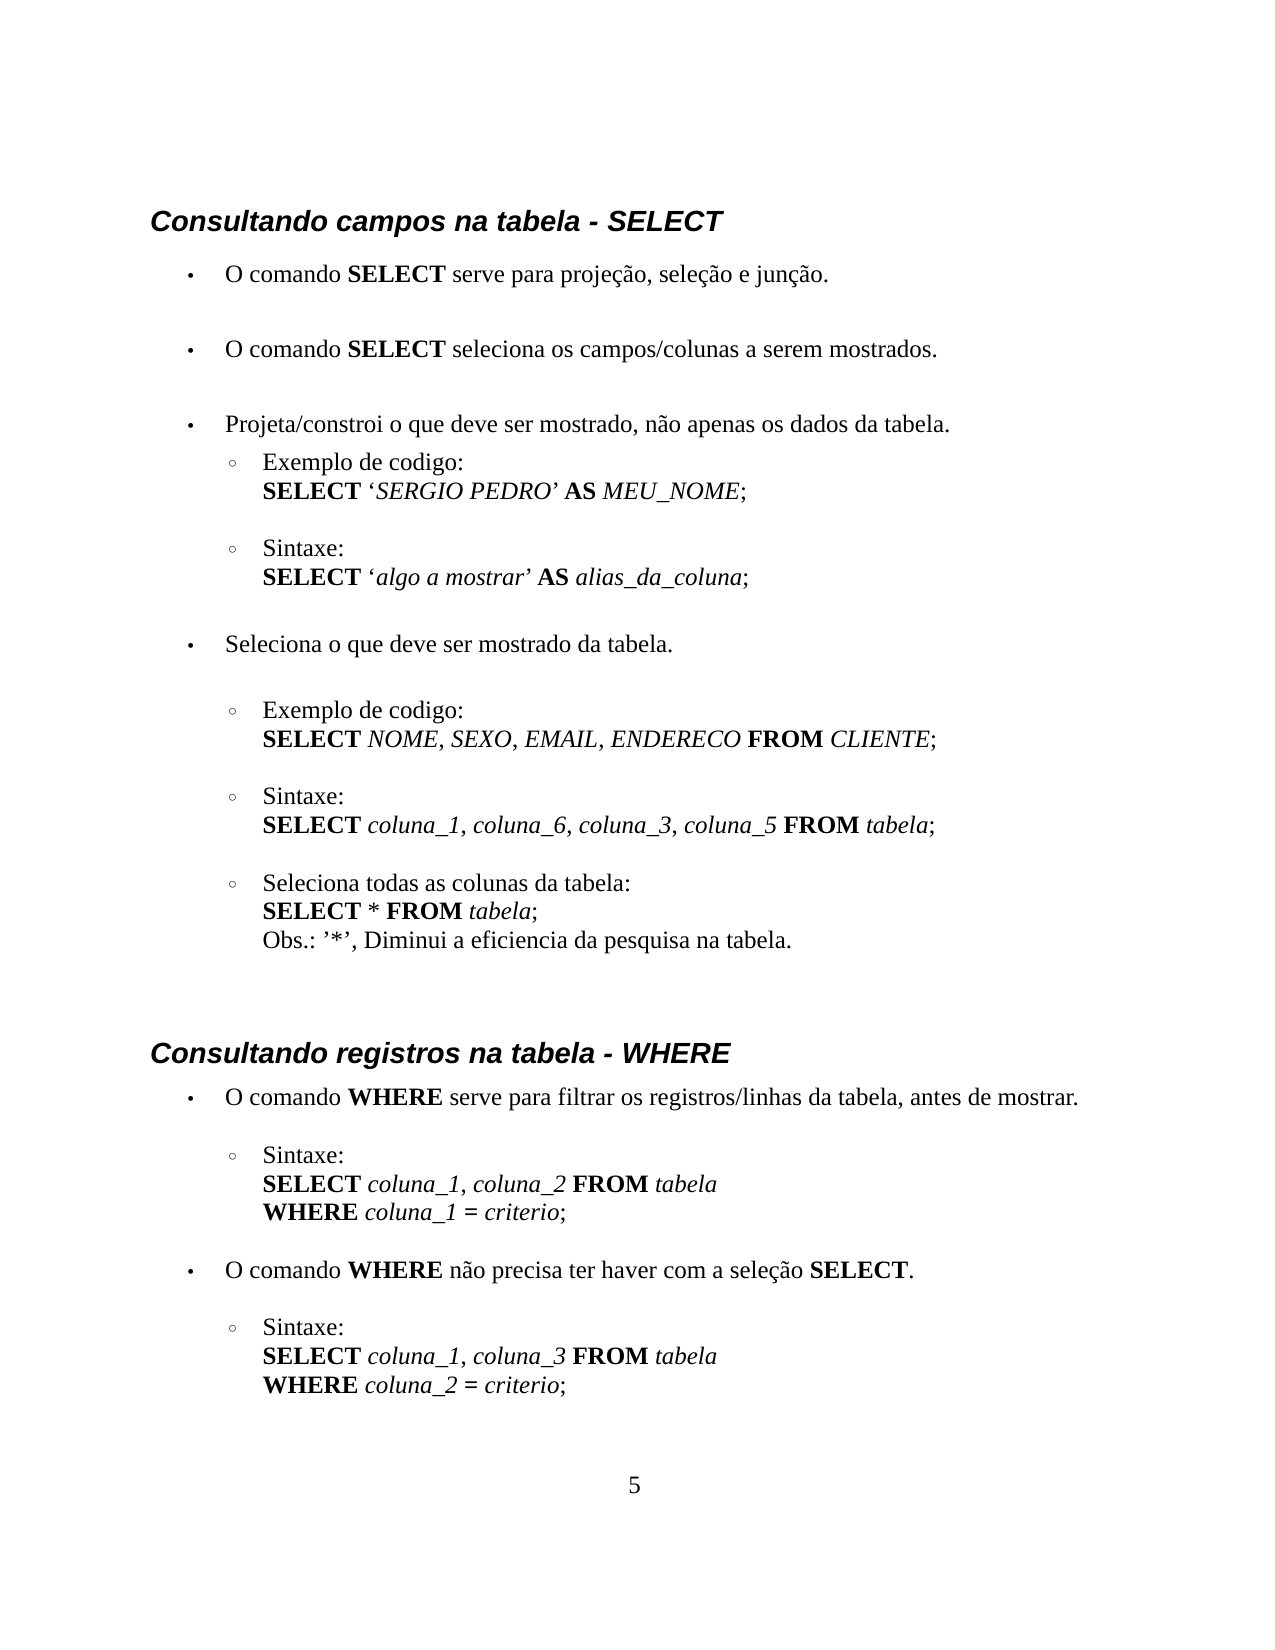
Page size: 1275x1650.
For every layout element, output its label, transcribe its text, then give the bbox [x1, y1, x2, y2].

list O comando WHERE serve para filtrar os registros/linhas da tabela, antes de mostrar. [187, 1082, 1125, 1140]
list O comando WHERE não precisa ter haver com a seleção SELECT. [187, 1255, 1125, 1312]
list Seleciona todas as colunas da tabela: SELECT * FROM tabela; Obs.: ’*’, Diminui a eficiencia da pesquisa na tabela. [225, 868, 1125, 983]
list Sintaxe: SELECT coluna_1, coluna_2 FROM tabela WHERE coluna_1 = criterio; [225, 1140, 1125, 1255]
list Exemplo de codigo: SELECT NOME, SEXO, EMAIL, ENDERECO FROM CLIENTE; [225, 695, 1125, 781]
subtitle Consultando campos na tabela - SELECT [150, 204, 1125, 237]
list O comando SELECT seleciona os campos/colunas a serem mostrados. [187, 334, 1125, 392]
subtitle Consultando registros na tabela - WHERE [150, 1036, 1125, 1070]
list Seleciona o que deve ser mostrado da tabela. [187, 629, 1125, 686]
list O comando SELECT serve para projeção, seleção e junção. [187, 259, 1125, 316]
list Projeta/constroi o que deve ser mostrado, não apenas os dados da tabela. [187, 409, 1125, 438]
list Exemplo de codigo: SELECT ‘SERGIO PEDRO’ AS MEU_NOME; [225, 447, 1125, 533]
list Sintaxe: SELECT ‘algo a mostrar’ AS alias_da_coluna; [225, 533, 1125, 620]
list Sintaxe: SELECT coluna_1, coluna_6, coluna_3, coluna_5 FROM tabela; [225, 781, 1125, 868]
list Sintaxe: SELECT coluna_1, coluna_3 FROM tabela WHERE coluna_2 = criterio; [225, 1312, 1125, 1427]
